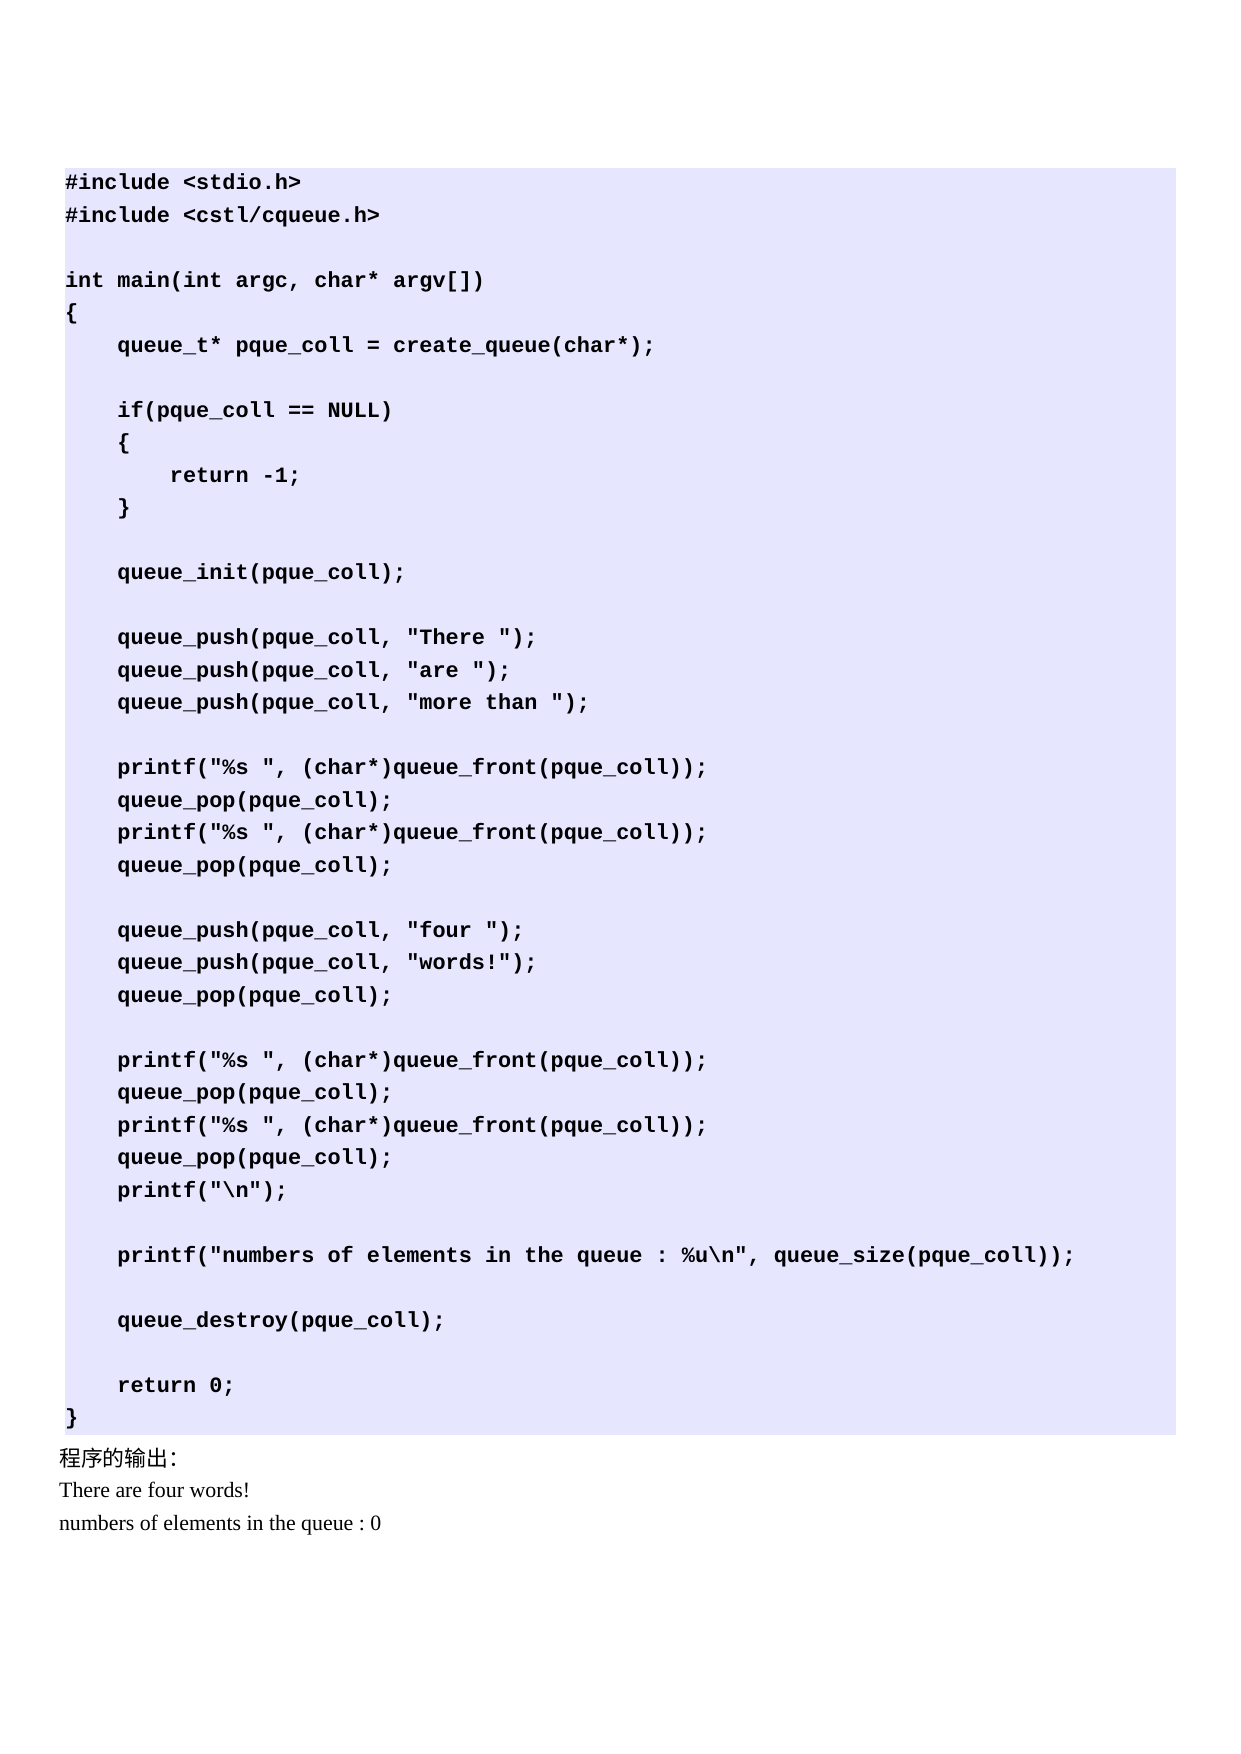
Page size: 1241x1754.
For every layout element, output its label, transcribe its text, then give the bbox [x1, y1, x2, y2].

table_header #include <stdio.h> #include <cstl/cqueue.h> int main(int argc, char* argv[]) { queue_t* pque_coll = create_queue(char*); if(pque_coll == NULL) { return -1; } queue_init(pque_coll); queue_push(pque_coll, "There "); queue_push(pque_coll, "are "); queue_push(pque_coll, "more than "); printf("%s ", (char*)queue_front(pque_coll)); queue_pop(pque_coll); printf("%s ", (char*)queue_front(pque_coll)); queue_pop(pque_coll); queue_push(pque_coll, "four "); queue_push(pque_coll, "words!"); queue_pop(pque_coll); printf("%s ", (char*)queue_front(pque_coll)); queue_pop(pque_coll); printf("%s ", (char*)queue_front(pque_coll)); queue_pop(pque_coll); printf("\n"); printf("numbers of elements in the queue : %u\n", queue_size(pque_coll)); queue_destroy(pque_coll); return 0; } [60, 163, 1181, 1441]
text There are four words! [59, 1473, 1181, 1506]
text numbers of elements in the queue : 0 [59, 1506, 1181, 1538]
text 程序的输出： [59, 1442, 1181, 1473]
